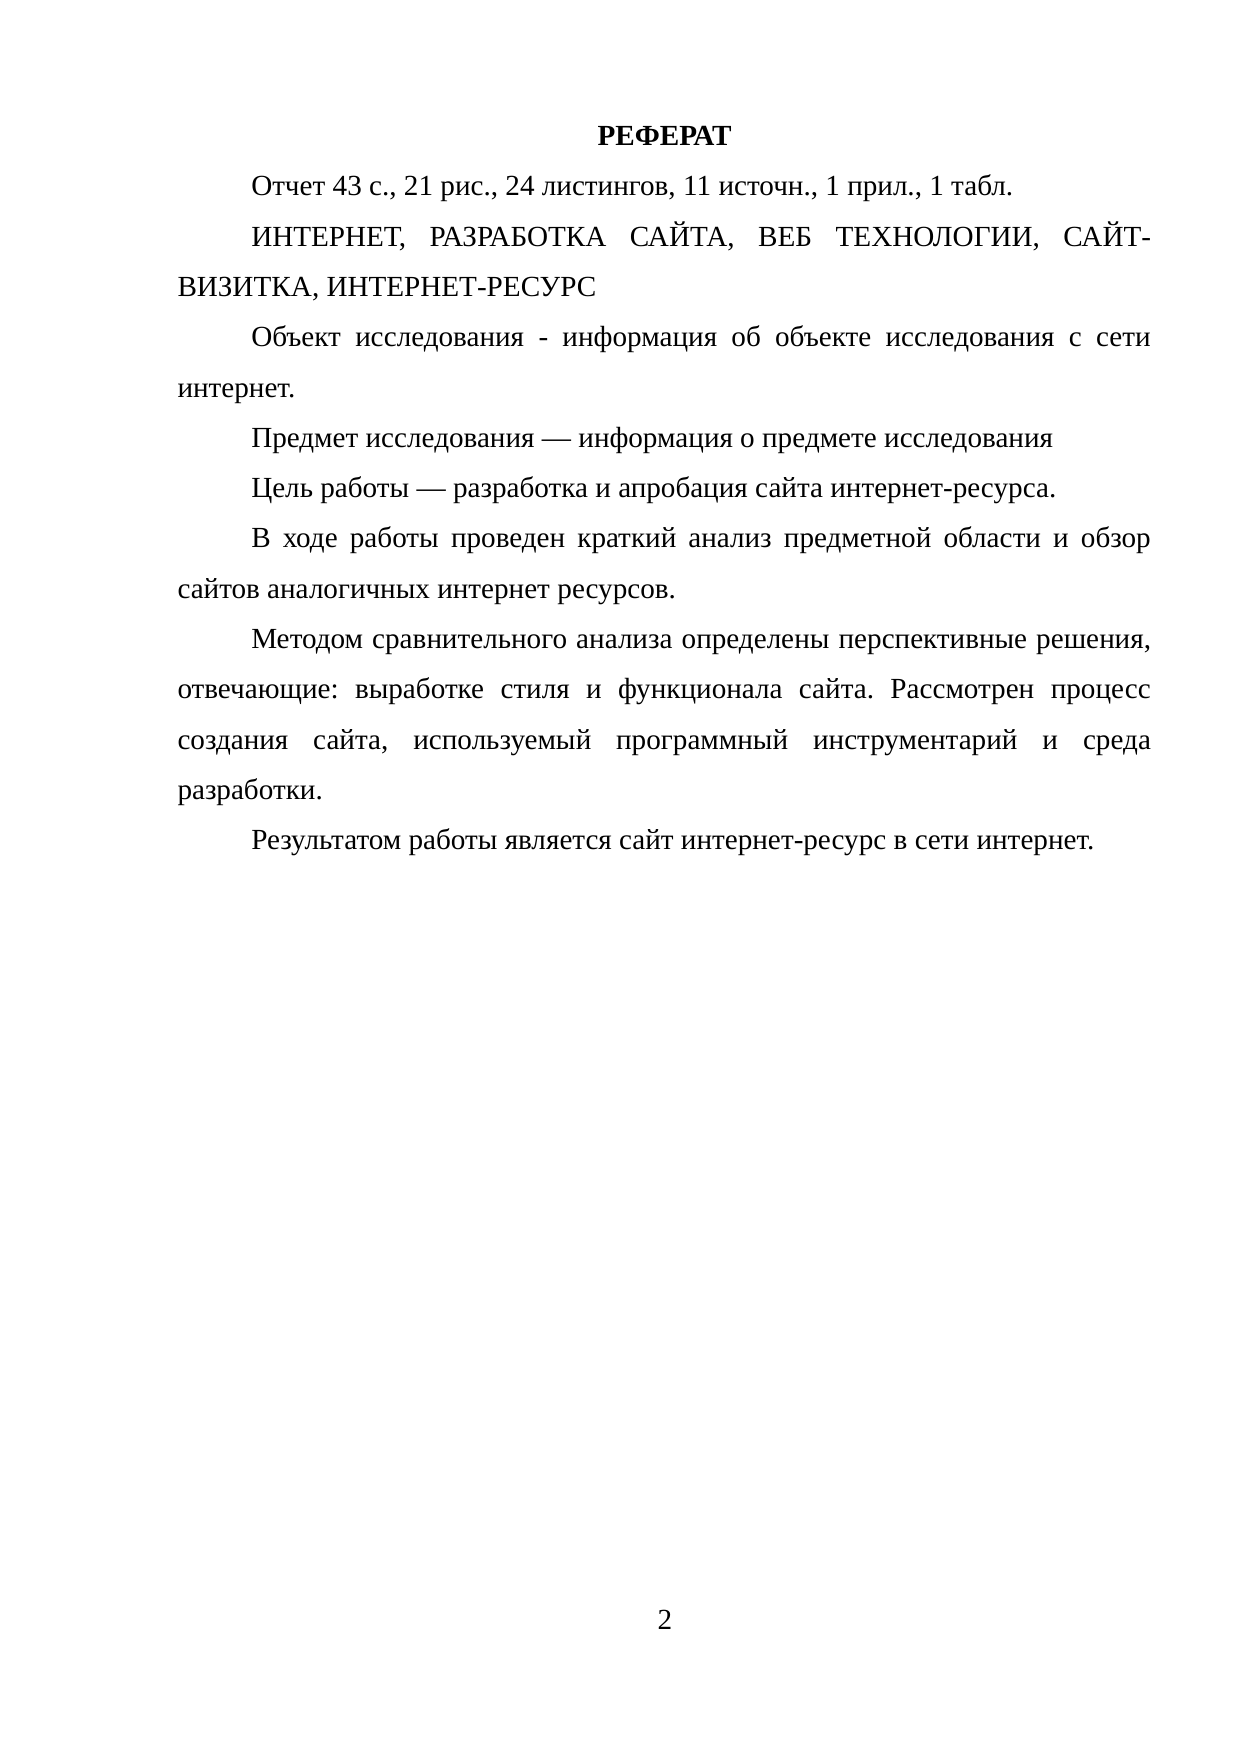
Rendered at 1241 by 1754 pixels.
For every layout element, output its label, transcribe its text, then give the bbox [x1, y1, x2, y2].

text Предмет исследования — информация о предмете исследования [177, 420, 1152, 453]
text ИНТЕРНЕТ, РАЗРАБОТКА САЙТА, ВЕБ ТЕХНОЛОГИИ, САЙТ-ВИЗИТКА, ИНТЕРНЕТ-РЕСУРС [177, 219, 1152, 303]
text Цель работы — разработка и апробация сайта интернет-ресурса. [177, 470, 1152, 504]
text Результатом работы является сайт интернет-ресурс в сети интернет. [177, 822, 1152, 856]
text В ходе работы проведен краткий анализ предметной области и обзор сайтов аналогичных интернет ресурсов. [177, 521, 1152, 604]
text Объект исследования - информация об объекте исследования с сети интернет. [177, 319, 1152, 403]
title РЕФЕРАТ [177, 118, 1152, 152]
text Отчет 43 c., 21 рис., 24 листингов, 11 источн., 1 прил., 1 табл. [177, 168, 1152, 202]
text Методом сравнительного анализа определены перспективные решения, отвечающие: выработке стиля и функционала сайта. Рассмотрен процесс создания сайта, используемый программный инструментарий и среда разработки. [177, 621, 1152, 806]
